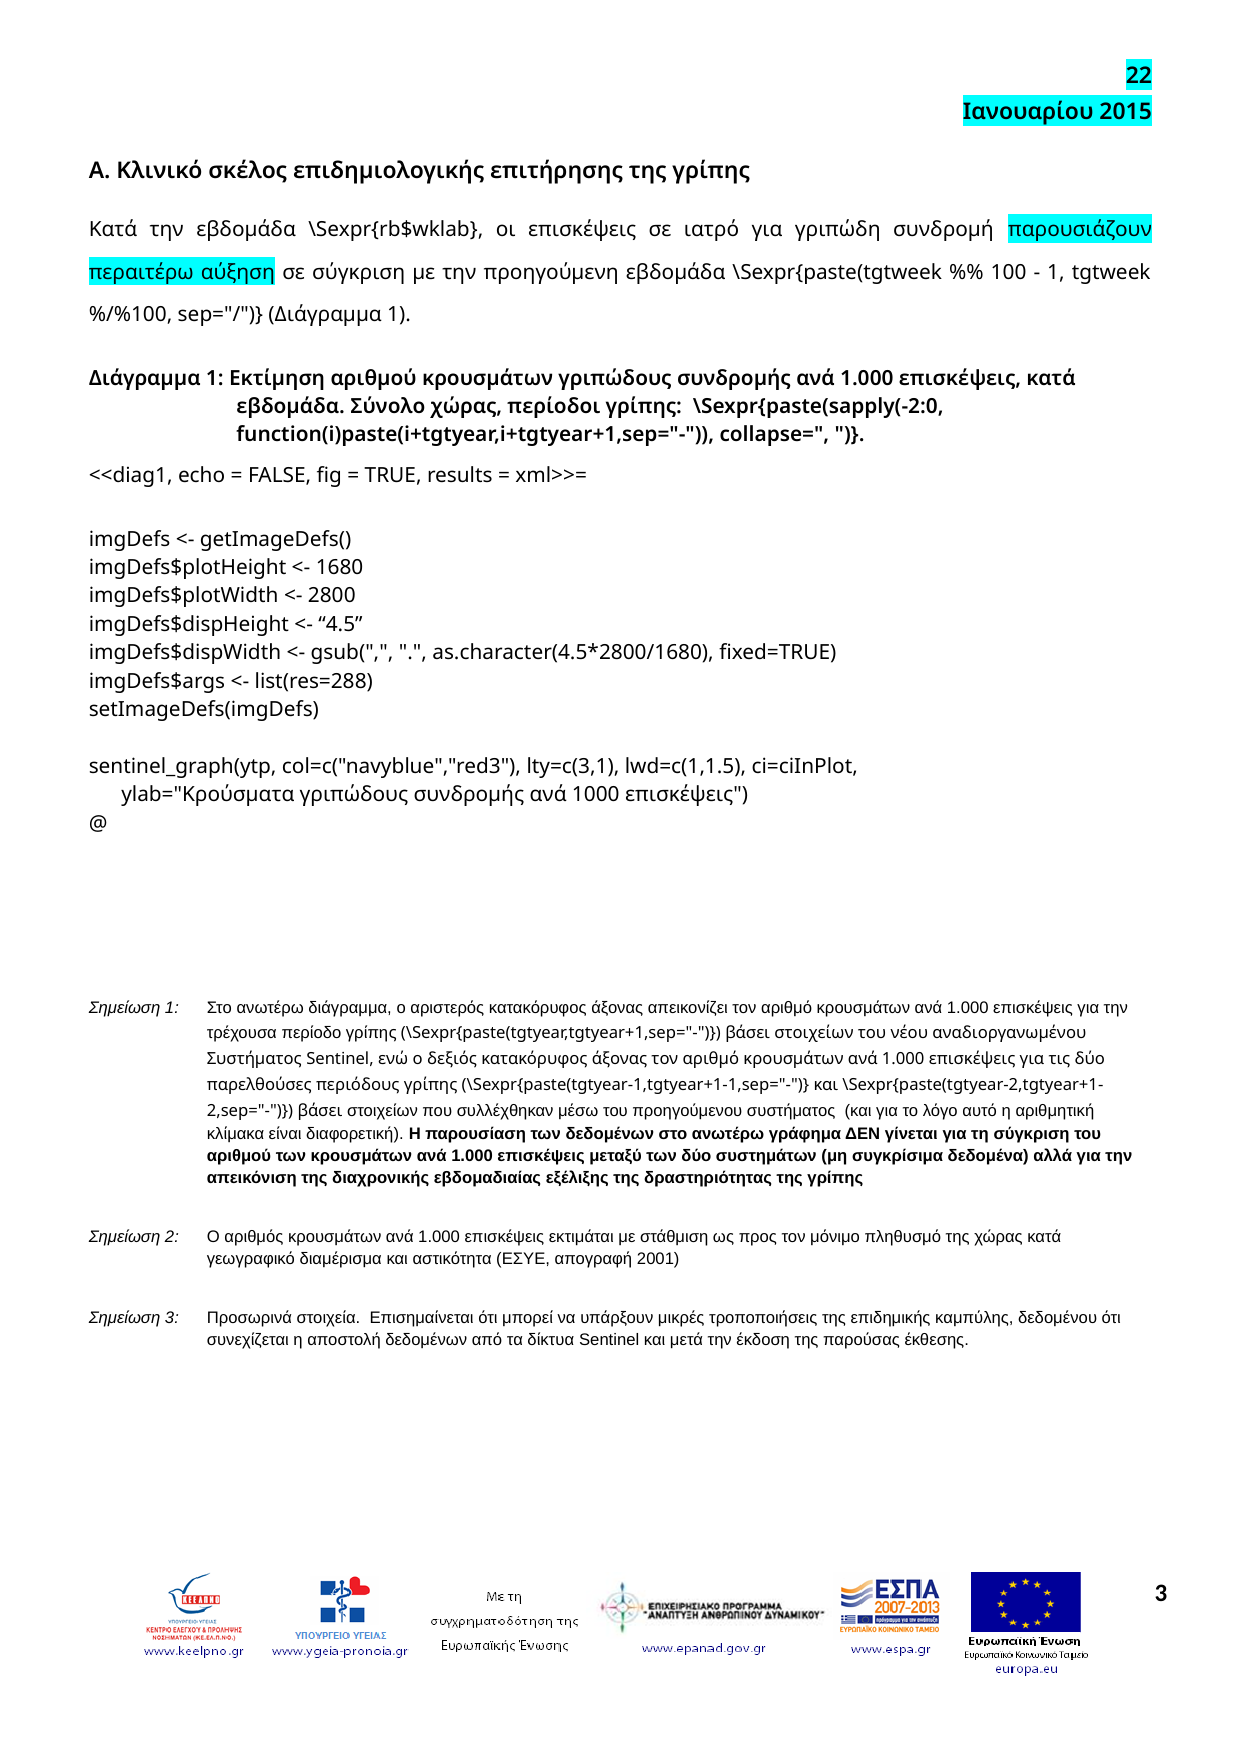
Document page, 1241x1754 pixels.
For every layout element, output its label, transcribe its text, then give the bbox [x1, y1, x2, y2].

text Κατά την εβδομάδα \Sexpr{rb$wklab}, οι επισκέψεις σε ιατρό για γριπώδη συνδρομή παρουσιάζουν περαιτέρω αύξηση σε σύγκριση με την προηγούμενη εβδομάδα \Sexpr{paste(tgtweek %% 100 - 1, tgtweek %/%100, sep="/")} (Διάγραμμα 1). [88, 214, 1152, 328]
text ylab="Κρούσματα γριπώδους συνδρομής ανά 1000 επισκέψεις") [88, 779, 1152, 808]
text setImageDefs(imgDefs) [88, 694, 1152, 723]
subtitle Α. Κλινικό σκέλος επιδημιολογικής επιτήρησης της γρίπης [88, 153, 1152, 185]
text imgDefs$args <- list(res=288) [88, 666, 1152, 694]
text Σημείωση 3: Προσωρινά στοιχεία. Επισημαίνεται ότι μπορεί να υπάρξουν μικρές τροποποιήσεις της επιδημικής καμπύλης, δεδομένου ότι συνεχίζεται η αποστολή δεδομένων από τα δίκτυα Sentinel και μετά την έκδοση της παρούσας έκθεσης. [88, 1308, 1152, 1349]
text Σημείωση 1: Στο ανωτέρω διάγραμμα, ο αριστερός κατακόρυφος άξονας απεικονίζει τον αριθμό κρουσμάτων ανά 1.000 επισκέψεις για την τρέχουσα περίοδο γρίπης (\Sexpr{paste(tgtyear,tgtyear+1,sep="-")}) βάσει στοιχείων του νέου αναδιοργανωμένου Συστήματος Sentinel, ενώ ο δεξιός κατακόρυφος άξονας τον αριθμό κρουσμάτων ανά 1.000 επισκέψεις για τις δύο παρελθούσες περιόδους γρίπης (\Sexpr{paste(tgtyear-1,tgtyear+1-1,sep="-")} και \Sexpr{paste(tgtyear-2,tgtyear+1-2,sep="-")}) βάσει στοιχείων που συλλέχθηκαν μέσω του προηγούμενου συστήματος (και για το λόγο αυτό η αριθμητική κλίμακα είναι διαφορετική). Η παρουσίαση των δεδομένων στο ανωτέρω γράφημα ΔΕΝ γίνεται για τη σύγκριση του αριθμού των κρουσμάτων ανά 1.000 επισκέψεις μεταξύ των δύο συστημάτων (μη συγκρίσιμα δεδομένα) αλλά για την απεικόνιση της διαχρονικής εβδομαδιαίας εξέλιξης της δραστηριότητας της γρίπης [88, 998, 1152, 1187]
text imgDefs$plotHeight <- 1680 [88, 552, 1152, 581]
text imgDefs <- getImageDefs() [88, 524, 1152, 552]
subtitle Διάγραμμα 1: Εκτίμηση αριθμού κρουσμάτων γριπώδους συνδρομής ανά 1.000 επισκέψεις, κατά εβδομάδα. Σύνολο χώρας, περίοδοι γρίπης: \Sexpr{paste(sapply(-2:0, function(i)paste(i+tgtyear,i+tgtyear+1,sep="-")), collapse=", ")}. [88, 363, 1152, 448]
text imgDefs$plotWidth <- 2800 [88, 581, 1152, 609]
picture [137, 1564, 1103, 1681]
text imgDefs$dispHeight <- “4.5” [88, 609, 1152, 637]
text @ [88, 808, 1152, 836]
text <<diag1, echo = FALSE, fig = TRUE, results = xml>>= [88, 460, 1152, 489]
text sentinel_graph(ytp, col=c("navyblue","red3"), lty=c(3,1), lwd=c(1,1.5), ci=ciInPlot, [88, 751, 1152, 779]
text Σημείωση 2: Ο αριθμός κρουσμάτων ανά 1.000 επισκέψεις εκτιμάται με στάθμιση ως προς τον μόνιμο πληθυσμό της χώρας κατά γεωγραφικό διαμέρισμα και αστικότητα (ΕΣΥΕ, απογραφή 2001) [88, 1227, 1152, 1268]
text imgDefs$dispWidth <- gsub(",", ".", as.character(4.5*2800/1680), fixed=TRUE) [88, 637, 1152, 666]
